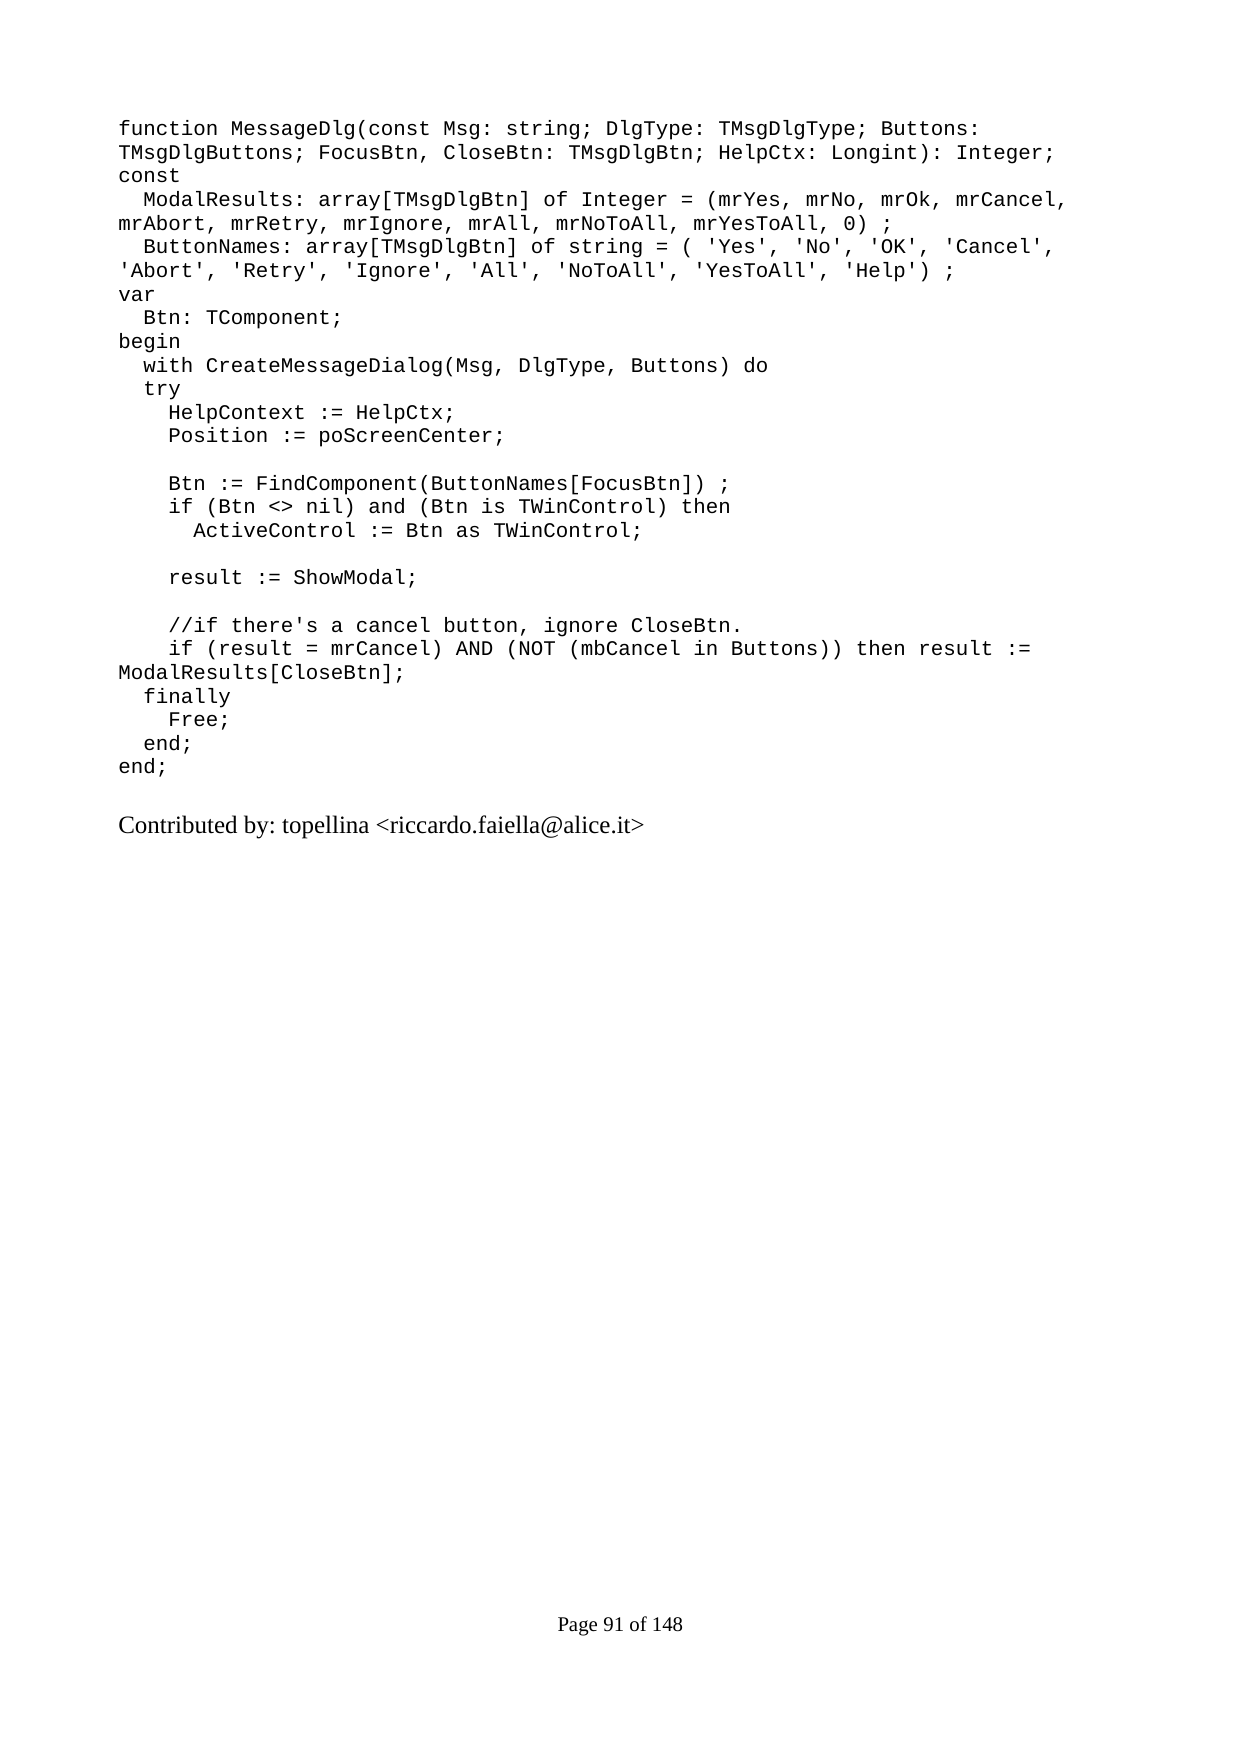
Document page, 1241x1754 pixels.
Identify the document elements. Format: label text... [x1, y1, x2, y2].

text try [118, 378, 1122, 402]
text function MessageDlg(const Msg: string; DlgType: TMsgDlgType; Buttons: TMsgDlgButtons; FocusBtn, CloseBtn: TMsgDlgBtn; HelpCtx: Longint): Integer; [118, 118, 1122, 165]
text result := ShowModal; [118, 567, 1122, 591]
text Btn: TComponent; [118, 307, 1122, 331]
text HelpContext := HelpCtx; [118, 402, 1122, 426]
text var [118, 284, 1122, 307]
text Position := poScreenCenter; [118, 426, 1122, 449]
text ActiveControl := Btn as TWinControl; [118, 520, 1122, 544]
text Contributed by: topellina <riccardo.faiella@alice.it> [118, 810, 1122, 838]
text with CreateMessageDialog(Msg, DlgType, Buttons) do [118, 354, 1122, 378]
text //if there's a cancel button, ignore CloseBtn. [118, 615, 1122, 638]
text ModalResults: array[TMsgDlgBtn] of Integer = (mrYes, mrNo, mrOk, mrCancel, mrAbort, mrRetry, mrIgnore, mrAll, mrNoToAll, mrYesToAll, 0) ; [118, 189, 1122, 236]
text begin [118, 331, 1122, 354]
text if (result = mrCancel) AND (NOT (mbCancel in Buttons)) then result := ModalResults[CloseBtn]; [118, 638, 1122, 686]
text Free; [118, 709, 1122, 733]
text if (Btn <> nil) and (Btn is TWinControl) then [118, 496, 1122, 520]
text const [118, 165, 1122, 189]
text end; [118, 733, 1122, 757]
text ButtonNames: array[TMsgDlgBtn] of string = ( 'Yes', 'No', 'OK', 'Cancel', 'Abort', 'Retry', 'Ignore', 'All', 'NoToAll', 'YesToAll', 'Help') ; [118, 236, 1122, 284]
text end; [118, 757, 1122, 780]
text finally [118, 686, 1122, 709]
text Btn := FindComponent(ButtonNames[FocusBtn]) ; [118, 473, 1122, 496]
